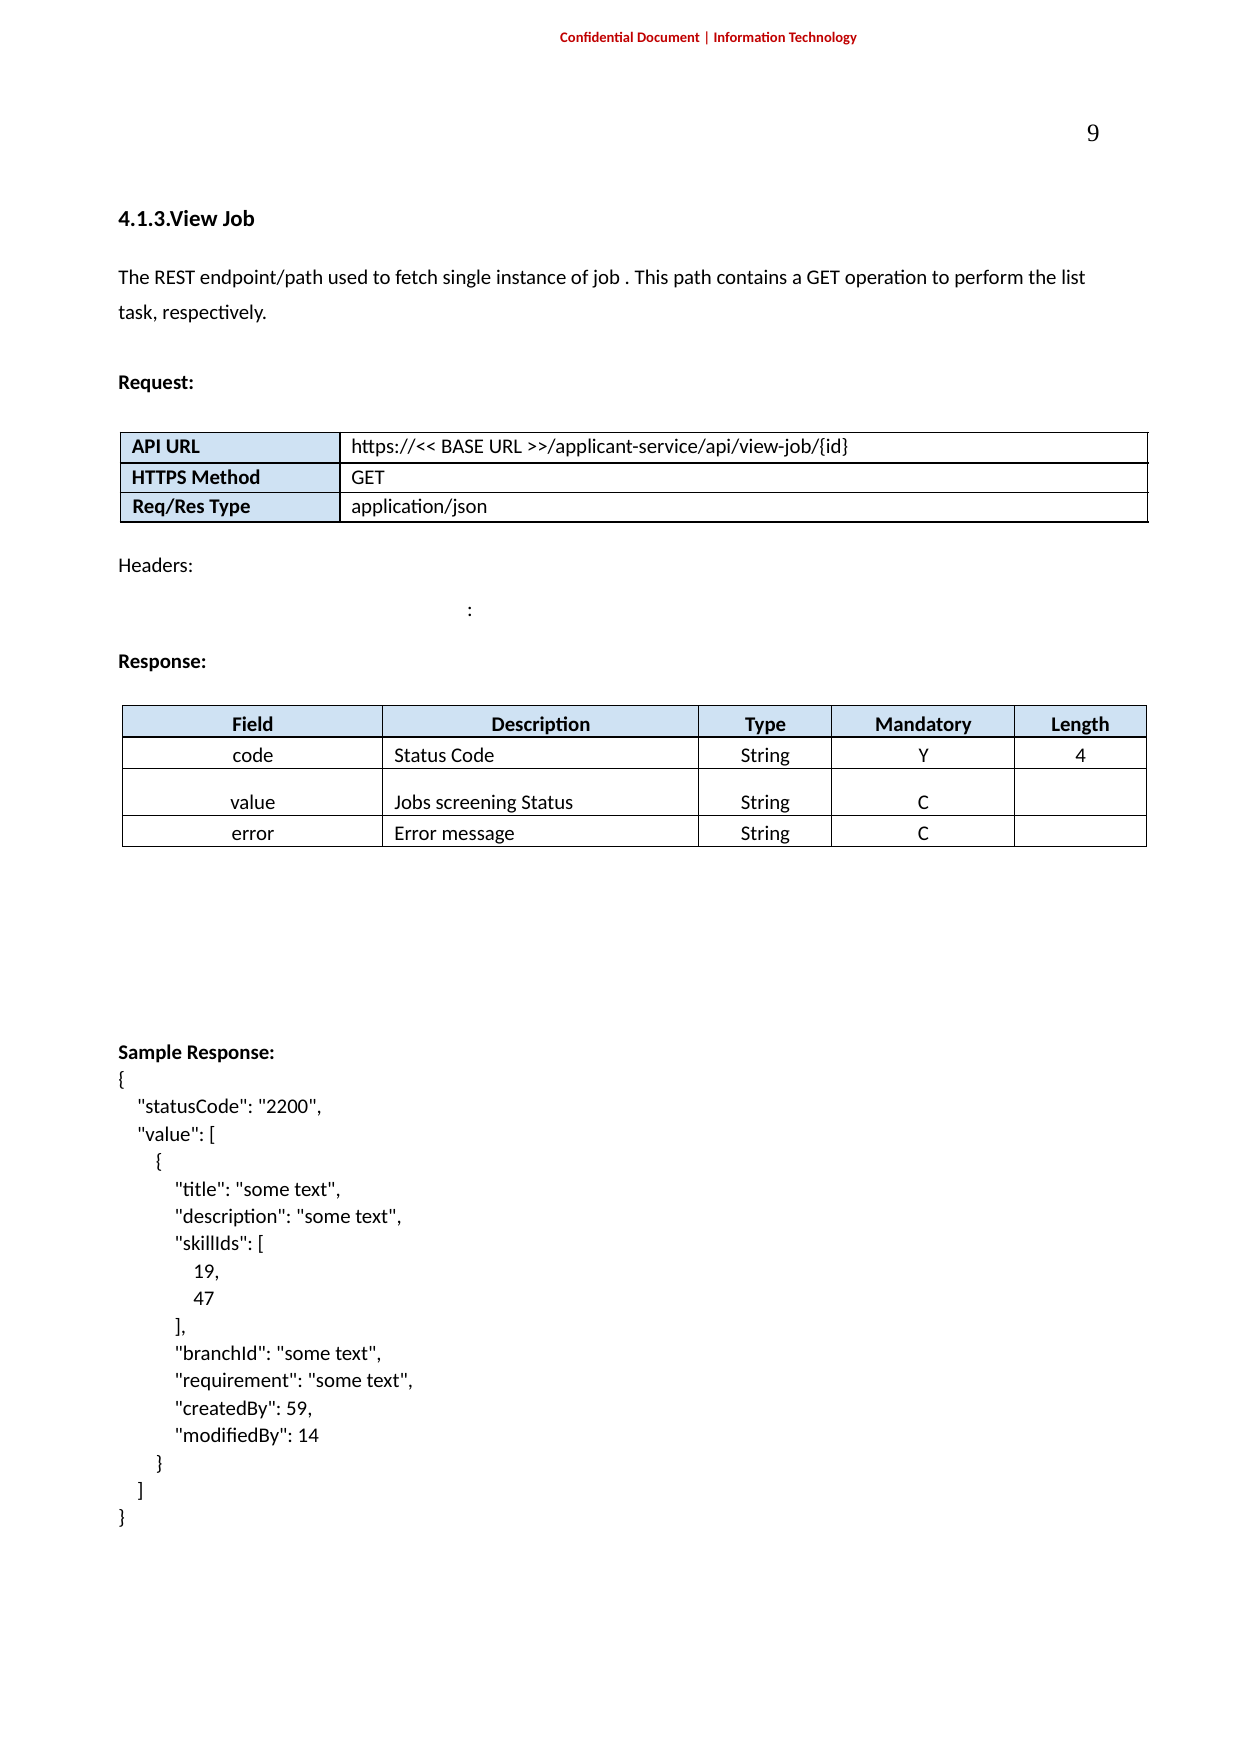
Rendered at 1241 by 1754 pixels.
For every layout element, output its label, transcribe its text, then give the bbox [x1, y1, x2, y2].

text "modifiedBy": 14 [118, 1422, 1122, 1448]
text Request: [118, 369, 1122, 394]
table_cell error [123, 816, 382, 846]
table_cell [1015, 769, 1146, 815]
text 4.1.3.View Job [118, 204, 1122, 232]
table_header Description [383, 706, 698, 736]
text The REST endpoint/path used to fetch single instance of job . This path contains a GET operation to perform the list task, respectively. [118, 264, 1122, 324]
text "statusCode": "2200", [118, 1094, 1122, 1119]
table_cell application/json [341, 493, 1147, 521]
text "description": "some text", [118, 1203, 1122, 1229]
text ], [118, 1313, 1122, 1338]
table_cell Status Code [383, 738, 698, 768]
table_header [531, 596, 1131, 623]
table_header Length [1015, 706, 1146, 736]
table_cell HTTPS Method [121, 464, 339, 492]
text "requirement": "some text", [118, 1368, 1122, 1393]
table_cell code [123, 738, 382, 768]
table_cell 4 [1015, 738, 1146, 768]
table_cell String [699, 769, 831, 815]
table_header API URL [121, 433, 339, 462]
table_header : [456, 596, 531, 623]
text ] [118, 1477, 1122, 1503]
text { [118, 1148, 1122, 1174]
table_cell C [832, 816, 1014, 846]
table_cell Req/Res Type [121, 493, 339, 521]
text "title": "some text", [118, 1176, 1122, 1201]
table_cell String [699, 816, 831, 846]
table_cell Error message [383, 816, 698, 846]
table_header Mandatory [832, 706, 1014, 736]
text 19, [118, 1258, 1122, 1283]
text "createdBy": 59, [118, 1395, 1122, 1420]
text "branchId": "some text", [118, 1340, 1122, 1366]
text } [118, 1450, 1122, 1475]
text Headers: [118, 523, 1122, 577]
text "skillIds": [ [118, 1231, 1122, 1256]
table_cell Jobs screening Status [383, 769, 698, 815]
text Sample Response: [118, 1039, 1122, 1064]
subtitle Response: [118, 648, 1122, 673]
table_cell value [123, 769, 382, 815]
table_cell [1015, 816, 1146, 846]
table_header [156, 596, 456, 623]
table_cell C [832, 769, 1014, 815]
text "value": [ [118, 1121, 1122, 1146]
table_cell GET [341, 464, 1147, 492]
table_cell Y [832, 738, 1014, 768]
table_cell String [699, 738, 831, 768]
text } [118, 1504, 1122, 1530]
table_header Type [699, 706, 831, 736]
table_header https://<< BASE URL >>/applicant-service/api/view-job/{id} [341, 433, 1147, 462]
text 47 [118, 1285, 1122, 1311]
text { [118, 1066, 1122, 1092]
table_header Field [123, 706, 382, 736]
